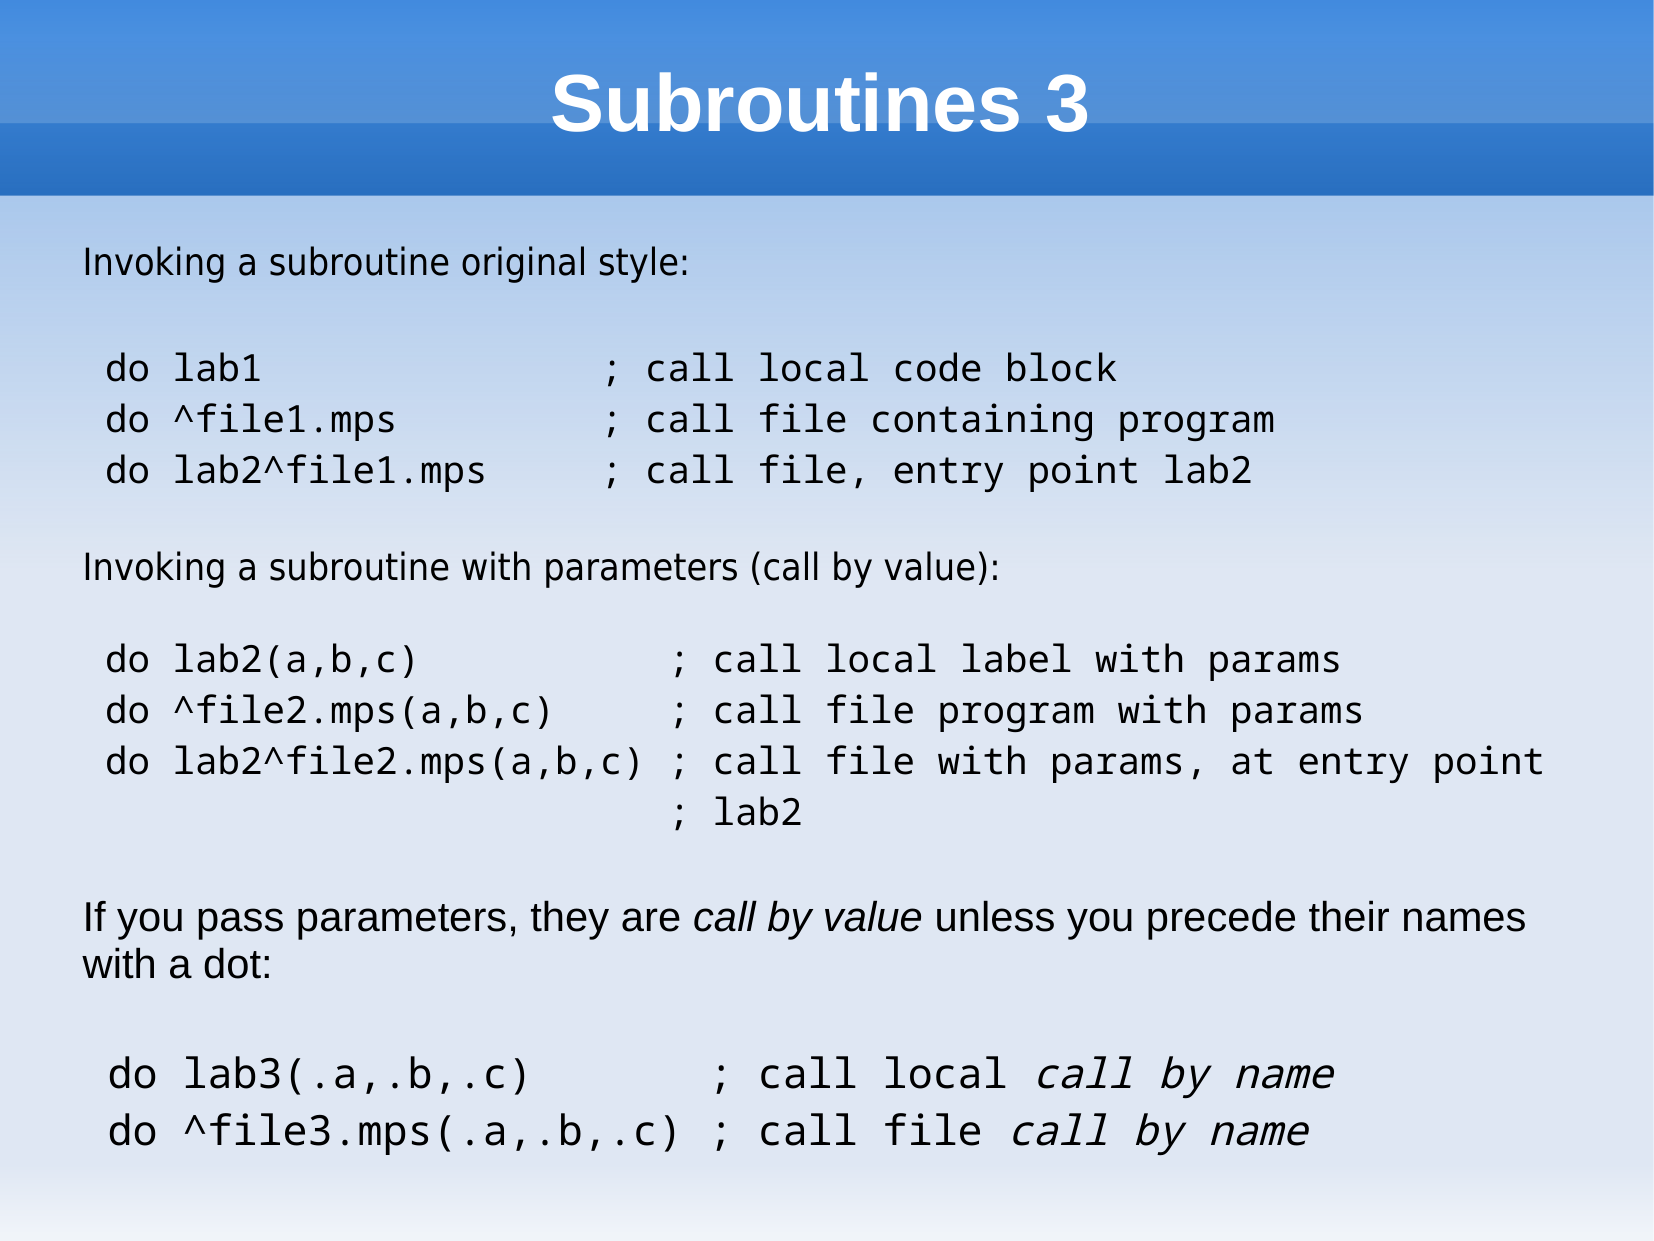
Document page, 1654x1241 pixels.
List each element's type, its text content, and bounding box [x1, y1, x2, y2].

picture [0, 0, 1654, 1241]
subtitle Invoking a subroutine original style: do lab1 ; call local code block do ^file1.mps ; call file containing program do lab2^file1.mps ; call file, entry point lab2 Invoking a subroutine with parameters (call by value): do lab2(a,b,c) ; call local label with params do ^file2.mps(a,b,c) ; call file program with params do lab2^file2.mps(a,b,c) ; call file with params, at entry point ; lab2 If you pass parameters, they are call by value unless you precede their names with a dot: do lab3(.a,.b,.c) ; call local call by name do ^file3.mps(.a,.b,.c) ; call file call by name [82, 290, 1571, 1109]
title Subroutines 3 [76, 0, 1565, 208]
